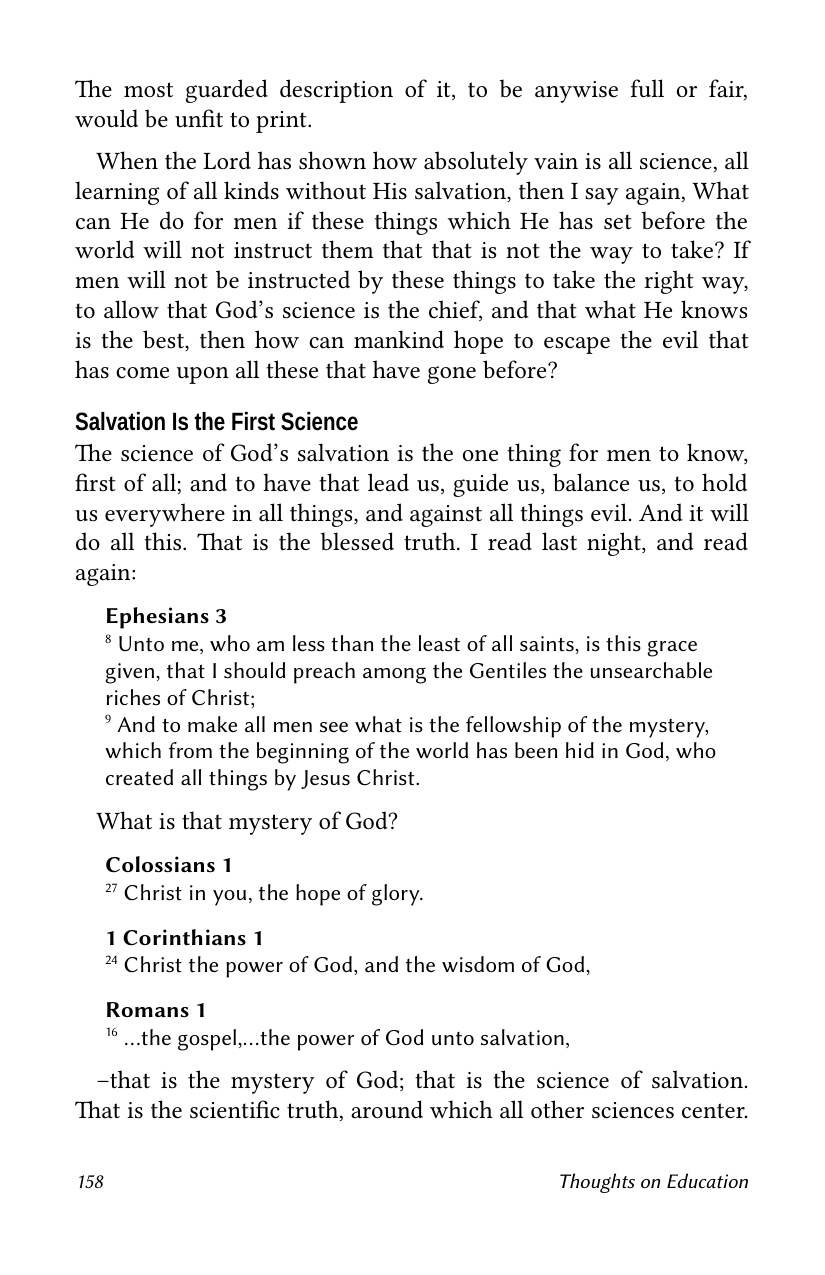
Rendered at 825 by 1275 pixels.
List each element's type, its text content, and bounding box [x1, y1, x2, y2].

text Ephesians 3 [105, 603, 750, 629]
text The science of God’s salvation is the one thing for men to know, first of all; and to have that lead us, guide us, balance us, to hold us everywhere in all things, and against all things evil. And it will do all this. That is the blessed truth. I read last night, and read again: [75, 439, 750, 587]
text 1 Corinthians 1 [105, 924, 750, 951]
text 9 And to make all men see what is the fellowship of the mystery, which from the beginning of the world has been hid in God, who created all things by Jesus Christ. [105, 711, 720, 791]
text What is that mystery of God? [75, 807, 750, 836]
text 27 Christ in you, the hope of glory. [105, 879, 720, 906]
subtitle Salvation Is the First Science [75, 407, 750, 436]
text 8 Unto me, who am less than the least of all saints, is this grace given, that I should preach among the Gentiles the unsearchable riches of Christ; [105, 631, 720, 711]
text When the Lord has shown how absolutely vain is all science, all learning of all kinds without His salvation, then I say again, What can He do for men if these things which He has set before the world will not instruct them that that is not the way to take? If men will not be instructed by these things to take the right way, to allow that God’s science is the chief, and that what He knows is the best, then how can mankind hope to escape the evil that has come upon all these that have gone before? [75, 147, 750, 385]
text Romans 1 [105, 997, 750, 1023]
text The most guarded description of it, to be anywise full or fair, would be unfit to print. [75, 75, 750, 133]
text –that is the mystery of God; that is the science of salvation. That is the scientific truth, around which all other sciences center. [75, 1066, 750, 1125]
text 24 Christ the power of God, and the wisdom of God, [105, 952, 720, 978]
text 16 ...the gospel,...the power of God unto salvation, [105, 1024, 720, 1051]
text Colossians 1 [105, 852, 750, 878]
